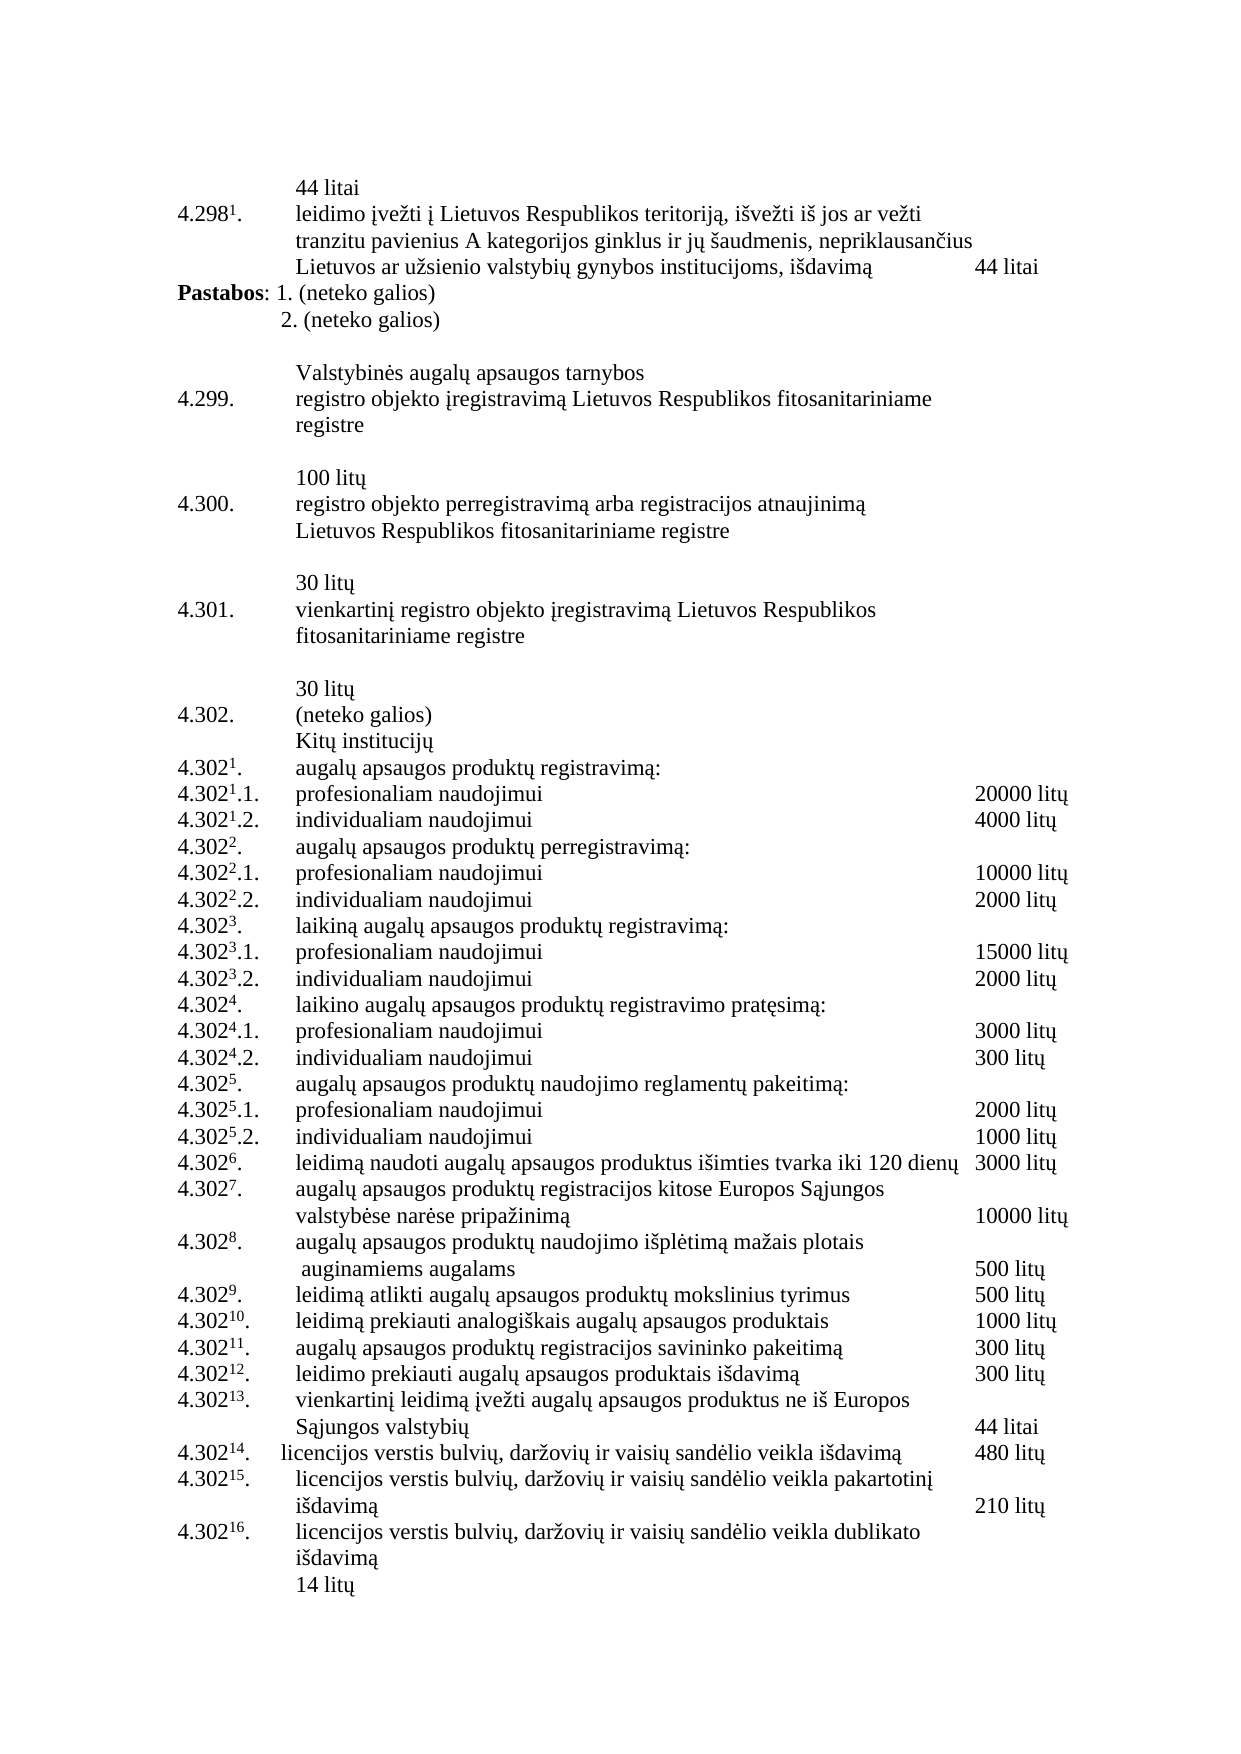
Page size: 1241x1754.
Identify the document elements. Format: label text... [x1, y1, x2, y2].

text 4.3025.2. individualiam naudojimui 1000 litų [177, 1123, 1107, 1149]
text 4.299. registro objekto įregistravimą Lietuvos Respublikos fitosanitariniame registre 100 litų [177, 385, 945, 490]
text Valstybinės augalų apsaugos tarnybos [177, 358, 945, 385]
text 2. (neteko galios) [177, 306, 1122, 332]
text 4.3024.1. profesionaliam naudojimui 3000 litų [177, 1017, 1078, 1044]
text 4.30211. augalų apsaugos produktų registracijos savininko pakeitimą 300 litų [177, 1334, 1122, 1360]
text auginamiems augalams 500 litų [177, 1254, 1137, 1281]
text 4.3028. augalų apsaugos produktų naudojimo išplėtimą mažais plotais [177, 1228, 974, 1254]
text 4.3021. augalų apsaugos produktų registravimą: [177, 754, 1122, 780]
text 4.30212. leidimo prekiauti augalų apsaugos produktais išdavimą 300 litų [177, 1360, 1093, 1386]
text Kitų institucijų [177, 727, 945, 754]
text 4.3026. leidimą naudoti augalų apsaugos produktus išimties tvarka iki 120 dienų 3000 litų [177, 1149, 1093, 1176]
text Pastabos: 1. (neteko galios) [177, 279, 1122, 306]
text 4.301. vienkartinį registro objekto įregistravimą Lietuvos Respublikos fitosanitariniame registre 30 litų [177, 596, 945, 701]
text 4.3023.2. individualiam naudojimui 2000 litų [177, 965, 1063, 991]
text Sąjungos valstybių 44 litai [177, 1413, 1122, 1439]
text 4.3023. laikiną augalų apsaugos produktų registravimą: [177, 912, 974, 938]
text 4.3022.2. individualiam naudojimui 2000 litų [177, 886, 1093, 912]
text 4.30213. vienkartinį leidimą įvežti augalų apsaugos produktus ne iš Europos [177, 1386, 974, 1413]
text 4.3023.1. profesionaliam naudojimui 15000 litų [177, 938, 1093, 965]
text 4.302. (neteko galios) [177, 701, 945, 727]
text 4.3024.2. individualiam naudojimui 300 litų [177, 1044, 1078, 1070]
text 4.3022.1. profesionaliam naudojimui 10000 litų [177, 859, 1122, 886]
text 4.30214. licencijos verstis bulvių, daržovių ir vaisių sandėlio veikla išdavimą 480 litų [177, 1439, 1107, 1465]
text išdavimą 14 litų [177, 1544, 945, 1597]
text 4.3024. laikino augalų apsaugos produktų registravimo pratęsimą: [177, 991, 974, 1017]
text 4.300. registro objekto perregistravimą arba registracijos atnaujinimą Lietuvos Respublikos fitosanitariniame registre 30 litų [177, 490, 945, 596]
text 4.3022. augalų apsaugos produktų perregistravimą: [177, 833, 974, 859]
text 4.30216. licencijos verstis bulvių, daržovių ir vaisių sandėlio veikla dublikato [177, 1518, 945, 1544]
text Lietuvos ar užsienio valstybių gynybos institucijoms, išdavimą 44 litai [177, 253, 1122, 279]
text 4.3029. leidimą atlikti augalų apsaugos produktų mokslinius tyrimus 500 litų [177, 1281, 1167, 1307]
text išdavimą 210 litų [177, 1492, 1093, 1518]
text 4.3027. augalų apsaugos produktų registracijos kitose Europos Sąjungos [177, 1176, 974, 1202]
text 4.30215. licencijos verstis bulvių, daržovių ir vaisių sandėlio veikla pakartotinį [177, 1465, 974, 1492]
text valstybėse narėse pripažinimą 10000 litų [177, 1202, 1122, 1228]
text 4.3025.1. profesionaliam naudojimui 2000 litų [177, 1096, 1093, 1123]
text 4.3025. augalų apsaugos produktų naudojimo reglamentų pakeitimą: [177, 1070, 974, 1096]
text 4.30210. leidimą prekiauti analogiškais augalų apsaugos produktais 1000 litų [177, 1307, 1122, 1334]
text 4.3021.2. individualiam naudojimui 4000 litų [177, 807, 1122, 833]
text 4.2981. leidimo įvežti į Lietuvos Respublikos teritoriją, išvežti iš jos ar vežti tranzitu pavienius A kategorijos ginklus ir jų šaudmenis, nepriklausančius [177, 200, 1122, 253]
text 4.3021.1. profesionaliam naudojimui 20000 litų [177, 780, 1137, 807]
text 44 litai [177, 148, 945, 200]
